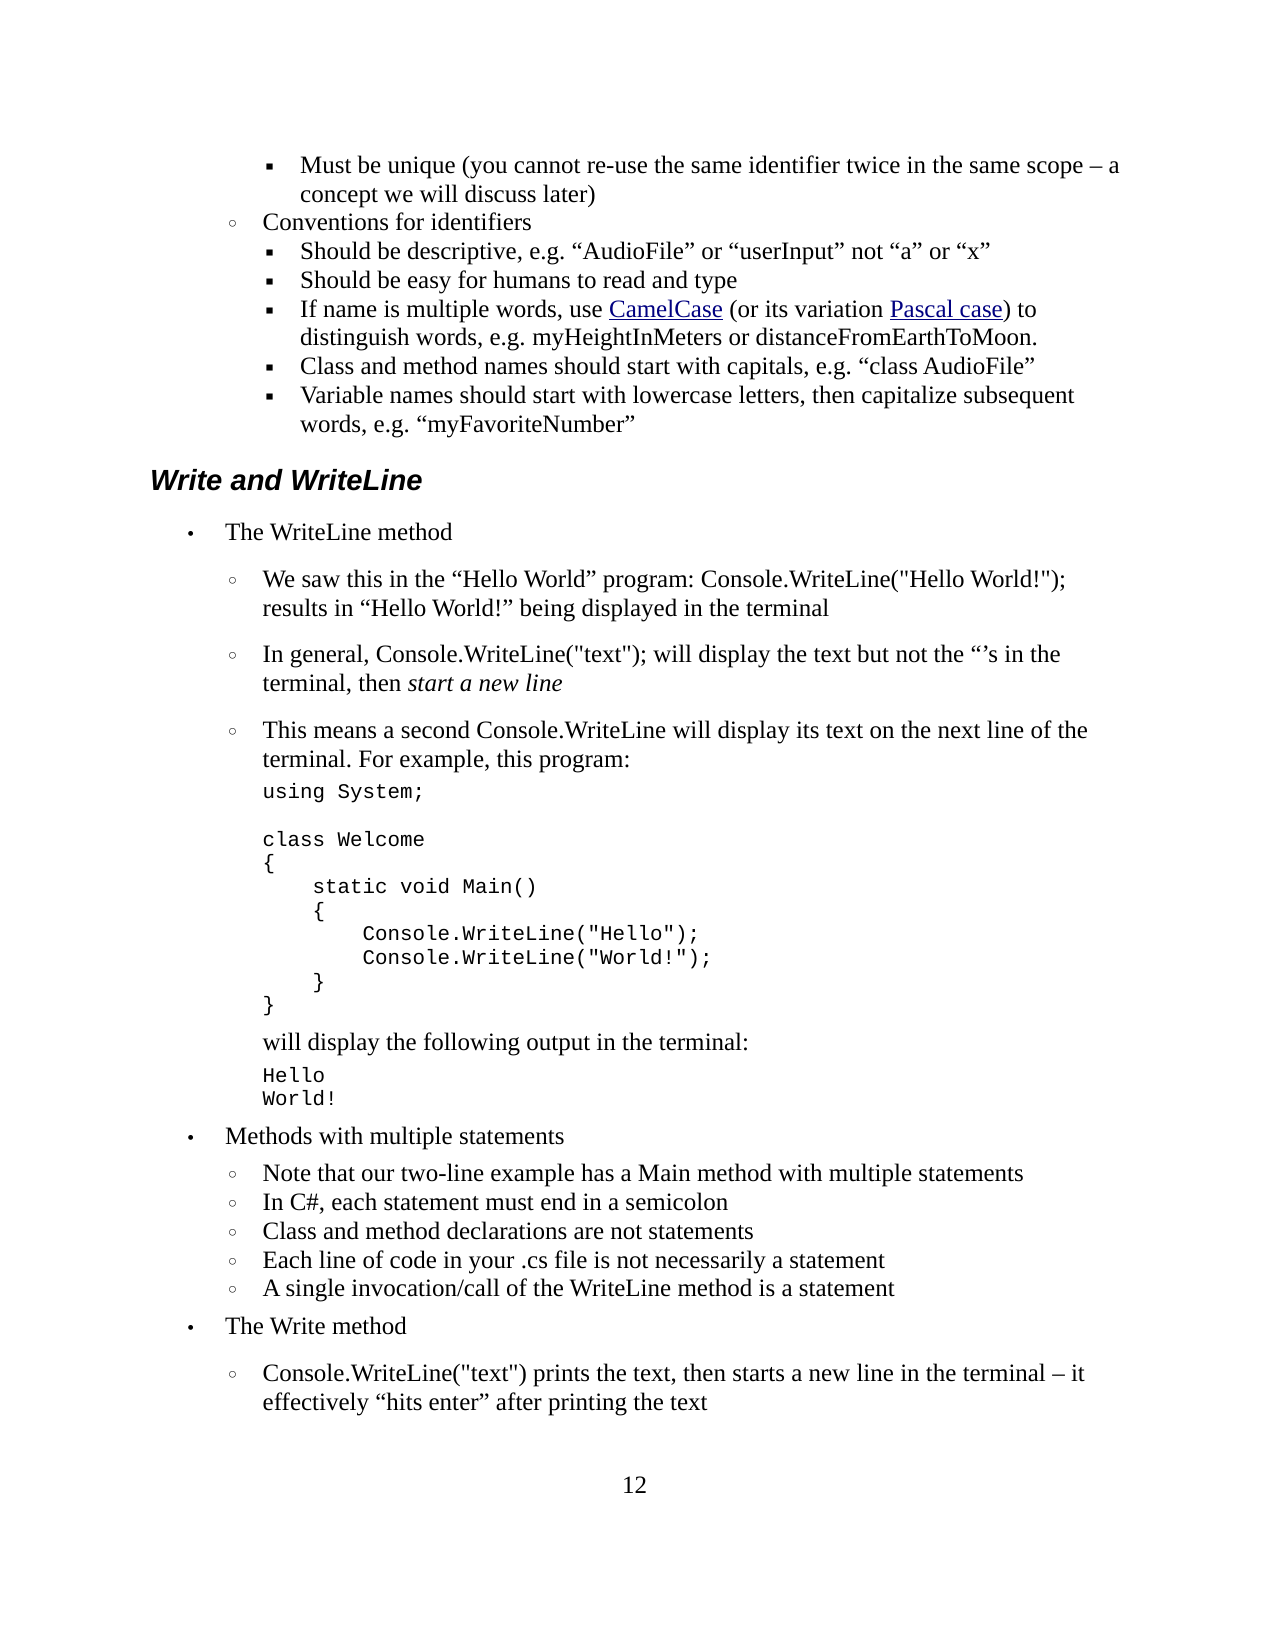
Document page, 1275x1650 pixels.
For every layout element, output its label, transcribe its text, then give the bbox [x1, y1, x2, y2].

list { [225, 852, 1125, 876]
list Console.WriteLine("text") prints the text, then starts a new line in the terminal – it effectively “hits enter” after printing the text [225, 1358, 1125, 1415]
list World! [225, 1088, 1125, 1112]
list Class and method declarations are not statements [225, 1216, 1125, 1245]
list Must be unique (you cannot re-use the same identifier twice in the same scope – a concept we will discuss later) [262, 150, 1125, 207]
list Note that our two-line example has a Main method with multiple statements [225, 1158, 1125, 1187]
list Each line of code in your .cs file is not necessarily a statement [225, 1245, 1125, 1273]
list In general, Console.WriteLine("text"); will display the text but not the “’s in the terminal, then start a new line [225, 639, 1125, 697]
list If name is multiple words, use CamelCase (or its variation Pascal case) to distinguish words, e.g. myHeightInMeters or distanceFromEarthToMoon. [262, 294, 1125, 351]
subtitle Write and WriteLine [150, 462, 1125, 496]
list Variable names should start with lowercase letters, then capitalize subsequent words, e.g. “myFavoriteNumber” [262, 380, 1125, 437]
list This means a second Console.WriteLine will display its text on the next line of the terminal. For example, this program: [225, 715, 1125, 772]
list } [225, 971, 1125, 994]
list The Write method [187, 1311, 1125, 1340]
list class Welcome [225, 829, 1125, 852]
list Hello [225, 1064, 1125, 1088]
list Console.WriteLine("World!"); [225, 947, 1125, 971]
list using System; [225, 781, 1125, 805]
list Should be easy for humans to read and type [262, 265, 1125, 294]
list Should be descriptive, e.g. “AudioFile” or “userInput” not “a” or “x” [262, 236, 1125, 265]
list We saw this in the “Hello World” program: Console.WriteLine("Hello World!"); results in “Hello World!” being displayed in the terminal [225, 564, 1125, 622]
list will display the following output in the terminal: [225, 1027, 1125, 1056]
list Class and method names should start with capitals, e.g. “class AudioFile” [262, 351, 1125, 380]
list Conventions for identifiers [225, 207, 1125, 236]
list Console.WriteLine("Hello"); [225, 923, 1125, 947]
list static void Main() [225, 876, 1125, 900]
list The WriteLine method [187, 517, 1125, 546]
list } [225, 994, 1125, 1018]
list A single invocation/call of the WriteLine method is a statement [225, 1273, 1125, 1302]
list Methods with multiple statements [187, 1121, 1125, 1149]
list { [225, 900, 1125, 923]
list In C#, each statement must end in a semicolon [225, 1187, 1125, 1216]
